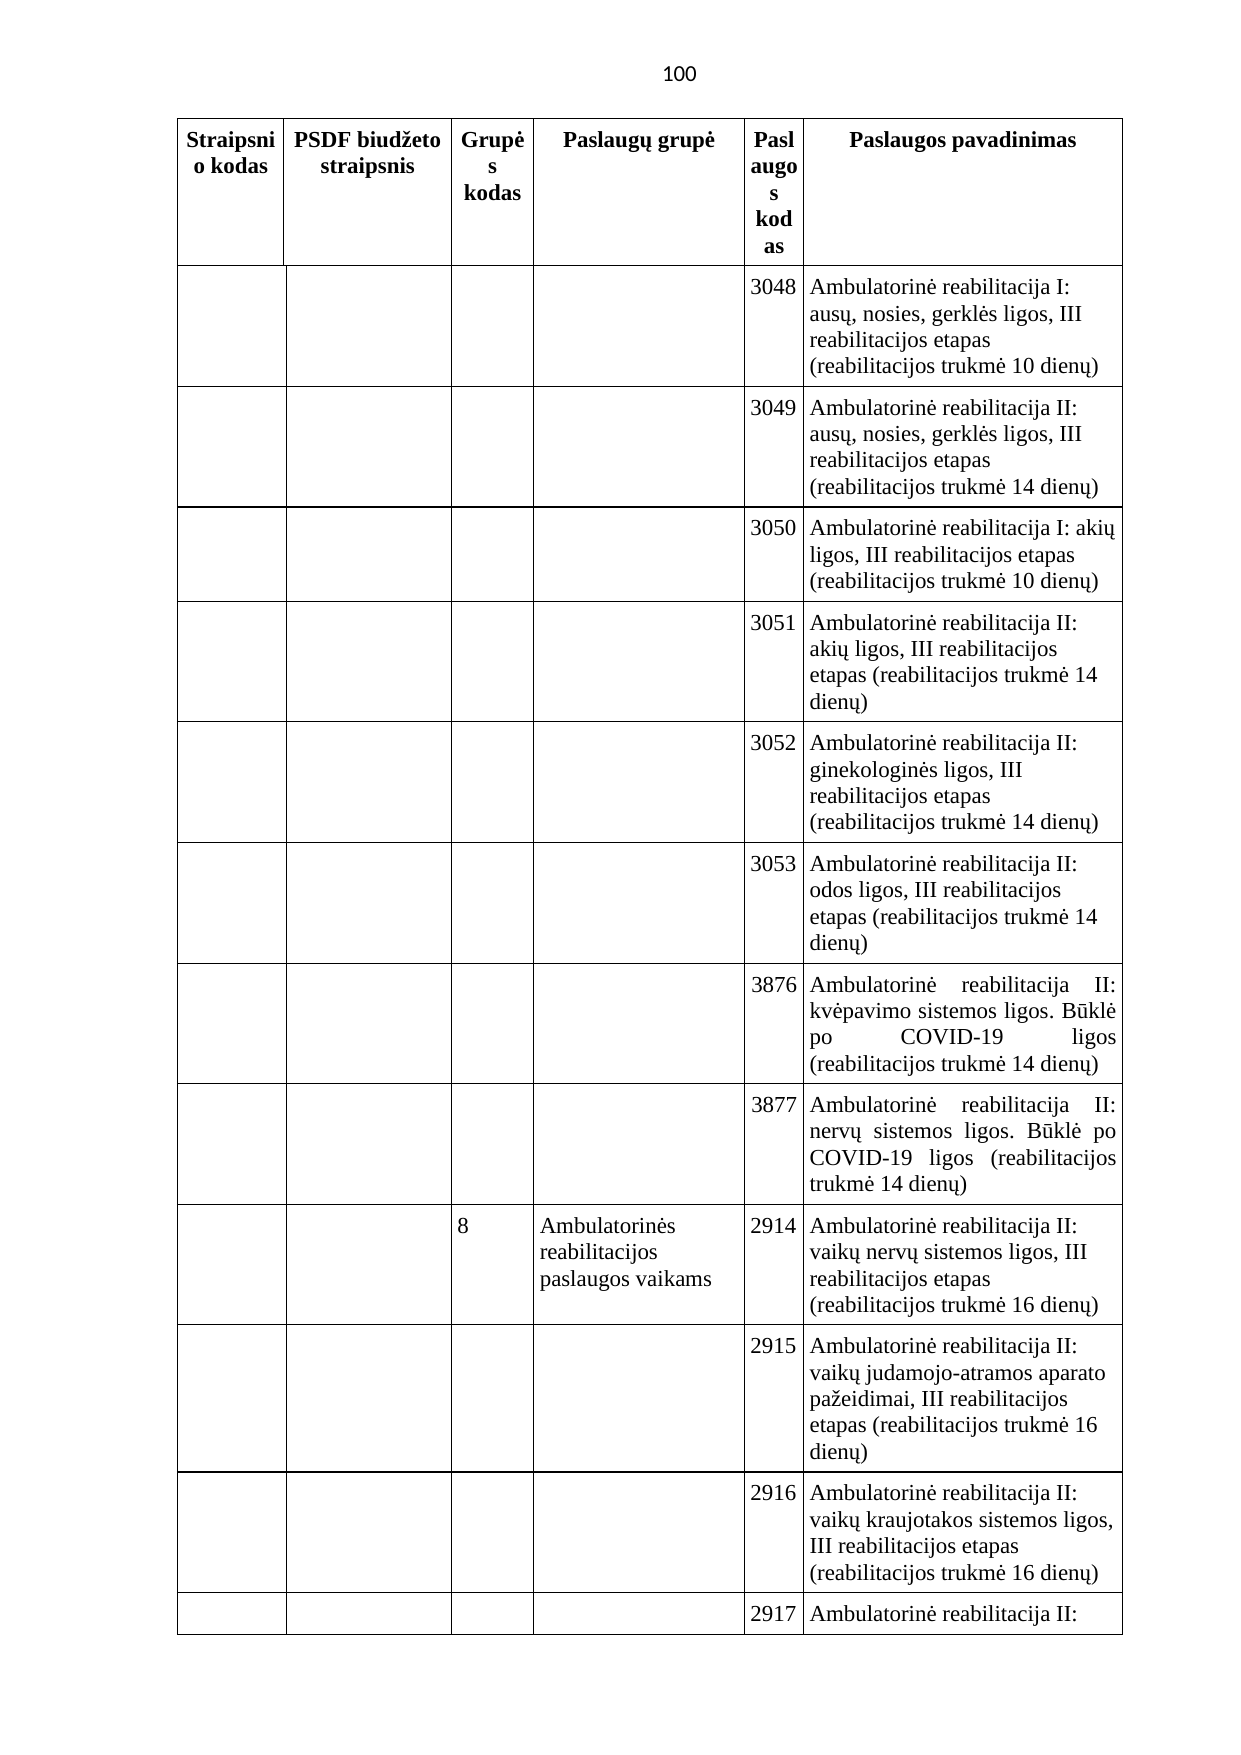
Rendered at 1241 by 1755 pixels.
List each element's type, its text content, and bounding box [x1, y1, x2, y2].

table_cell [287, 843, 451, 962]
table_cell Ambulatorinė reabilitacija II: kvėpavimo sistemos ligos. Būklė po COVID-19 ligos (reabilitacijos trukmė 14 dienų) [804, 964, 1122, 1083]
table_cell 3052 [745, 722, 803, 842]
table_header Paslaugų grupė [534, 119, 744, 265]
table_cell [452, 843, 533, 962]
table_header Paslaugos kodas [745, 119, 803, 265]
table_cell [534, 508, 744, 601]
table_cell Ambulatorinės reabilitacijos paslaugos vaikams [534, 1205, 744, 1324]
table_cell [534, 387, 744, 506]
table_cell [534, 1325, 744, 1471]
table_cell [178, 508, 286, 601]
table_cell [452, 722, 533, 842]
table_cell [534, 1593, 744, 1633]
table_cell [287, 266, 451, 386]
table_cell Ambulatorinė reabilitacija II: nervų sistemos ligos. Būklė po COVID-19 ligos (reabilitacijos trukmė 14 dienų) [804, 1084, 1122, 1204]
table_cell [534, 1084, 744, 1204]
table_cell [534, 1473, 744, 1592]
table_cell Ambulatorinė reabilitacija I: akių ligos, III reabilitacijos etapas (reabilitacijos trukmė 10 dienų) [804, 508, 1122, 601]
table_cell Ambulatorinė reabilitacija II: akių ligos, III reabilitacijos etapas (reabilitacijos trukmė 14 dienų) [804, 602, 1122, 721]
table_cell [287, 1205, 451, 1324]
table_cell [534, 843, 744, 962]
table_cell 3053 [745, 843, 803, 962]
table_cell Ambulatorinė reabilitacija II: ginekologinės ligos, III reabilitacijos etapas (reabilitacijos trukmė 14 dienų) [804, 722, 1122, 842]
table_cell [452, 387, 533, 506]
table_cell [178, 1325, 286, 1471]
table_cell [534, 602, 744, 721]
table_cell [287, 508, 451, 601]
table_cell [178, 722, 286, 842]
table_header Grupės kodas [452, 119, 533, 265]
table_cell [452, 1325, 533, 1471]
table_cell Ambulatorinė reabilitacija II: [804, 1593, 1122, 1633]
table_cell [178, 602, 286, 721]
table_cell [178, 1205, 286, 1324]
table_cell [452, 1593, 533, 1633]
table_cell 2915 [745, 1325, 803, 1471]
table_cell [287, 964, 451, 1083]
table_cell Ambulatorinė reabilitacija II: odos ligos, III reabilitacijos etapas (reabilitacijos trukmė 14 dienų) [804, 843, 1122, 962]
table_cell [287, 602, 451, 721]
table_cell [178, 964, 286, 1083]
table_cell 2917 [745, 1593, 803, 1633]
table_header PSDF biudžeto straipsnis [284, 119, 451, 265]
table_cell 3051 [745, 602, 803, 721]
table_cell [287, 387, 451, 506]
table_cell [452, 508, 533, 601]
table_cell 3050 [745, 508, 803, 601]
table_cell [452, 1473, 533, 1592]
table_cell Ambulatorinė reabilitacija I: ausų, nosies, gerklės ligos, III reabilitacijos etapas (reabilitacijos trukmė 10 dienų) [804, 266, 1122, 386]
table_cell [178, 1084, 286, 1204]
table_cell [178, 387, 286, 506]
table_cell [287, 1084, 451, 1204]
table_cell [178, 843, 286, 962]
table_cell [534, 266, 744, 386]
table_cell Ambulatorinė reabilitacija II: ausų, nosies, gerklės ligos, III reabilitacijos etapas (reabilitacijos trukmė 14 dienų) [804, 387, 1122, 506]
table_cell [178, 266, 286, 386]
table_cell Ambulatorinė reabilitacija II: vaikų judamojo-atramos aparato pažeidimai, III reabilitacijos etapas (reabilitacijos trukmė 16 dienų) [804, 1325, 1122, 1471]
table_cell [452, 266, 533, 386]
table_cell [452, 964, 533, 1083]
table_cell [287, 1593, 451, 1633]
table_cell Ambulatorinė reabilitacija II: vaikų nervų sistemos ligos, III reabilitacijos etapas (reabilitacijos trukmė 16 dienų) [804, 1205, 1122, 1324]
table_cell [178, 1593, 286, 1633]
table_cell [287, 1325, 451, 1471]
table_cell [178, 1473, 286, 1592]
table_cell 3877 [745, 1084, 803, 1204]
table_cell [534, 722, 744, 842]
table_cell 2916 [745, 1473, 803, 1592]
table_cell [534, 964, 744, 1083]
table_cell 8 [452, 1205, 533, 1324]
table_cell 3048 [745, 266, 803, 386]
table_header Straipsnio kodas [178, 119, 283, 265]
table_header Paslaugos pavadinimas [804, 119, 1122, 265]
table_cell [452, 602, 533, 721]
table_cell [287, 722, 451, 842]
table_cell [287, 1473, 451, 1592]
table_cell Ambulatorinė reabilitacija II: vaikų kraujotakos sistemos ligos, III reabilitacijos etapas (reabilitacijos trukmė 16 dienų) [804, 1473, 1122, 1592]
table_cell [452, 1084, 533, 1204]
table_cell 3049 [745, 387, 803, 506]
table_cell 2914 [745, 1205, 803, 1324]
table_cell 3876 [745, 964, 803, 1083]
